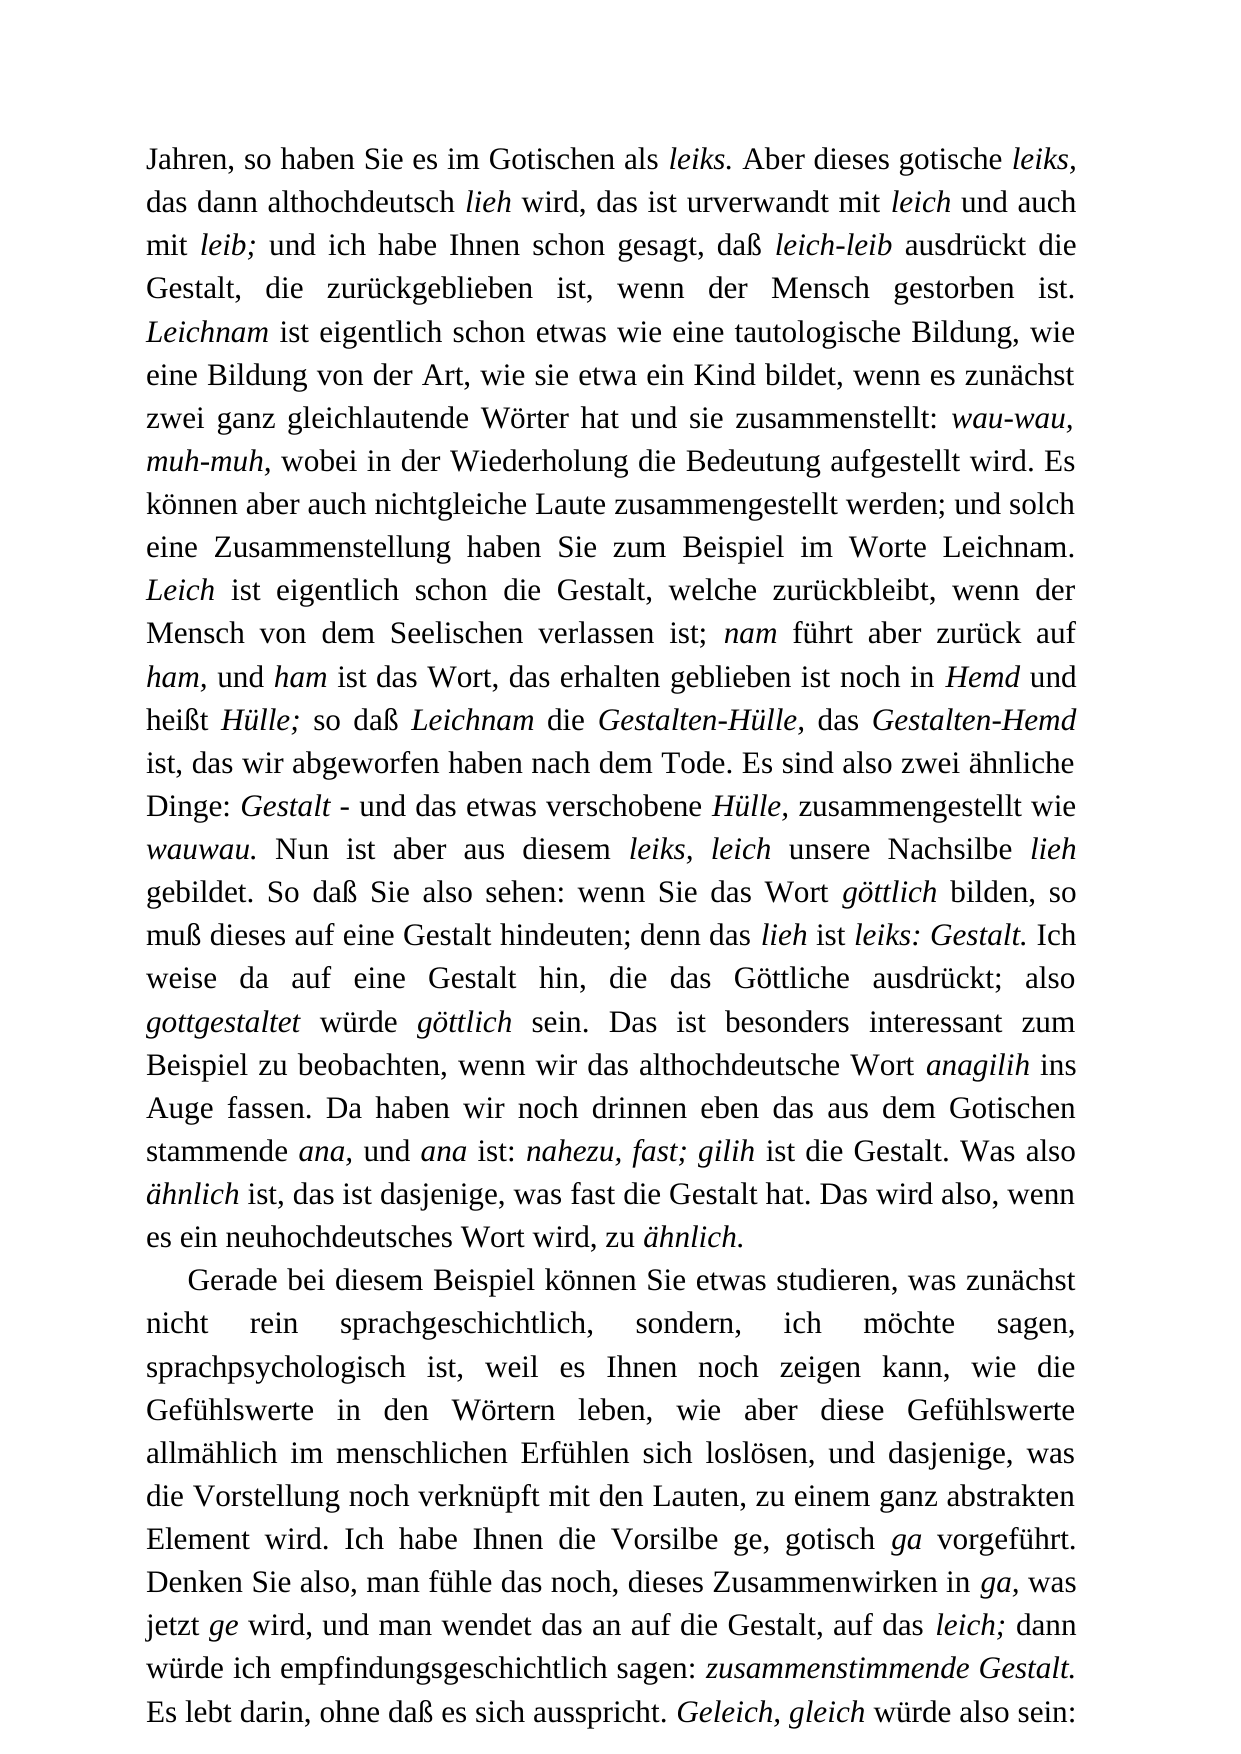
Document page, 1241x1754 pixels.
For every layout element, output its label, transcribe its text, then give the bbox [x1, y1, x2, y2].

text Jahren, so haben Sie es im Gotischen als leiks. Aber dieses gotische leiks, das dann althochdeutsch lieh wird, das ist urverwandt mit leich und auch mit leib; und ich habe Ihnen schon gesagt, daß leich-leib ausdrückt die Gestalt, die zurückgeblieben ist, wenn der Mensch gestorben ist. Leichnam ist eigentlich schon etwas wie eine tautologische Bildung, wie eine Bildung von der Art, wie sie etwa ein Kind bildet, wenn es zunächst zwei ganz gleichlautende Wörter hat und sie zusammenstellt: wau-wau, muh-muh, wobei in der Wiederholung die Bedeutung aufgestellt wird. Es können aber auch nichtgleiche Laute zusammengestellt werden; und solch eine Zusammenstellung haben Sie zum Beispiel im Worte Leichnam. Leich ist eigentlich schon die Gestalt, welche zurückbleibt, wenn der Mensch von dem Seelischen verlassen ist; nam führt aber zurück auf ham, und ham ist das Wort, das erhalten geblieben ist noch in Hemd und heißt Hülle; so daß Leichnam die Gestalten-Hülle, das Gestalten-Hemd ist, das wir abgeworfen haben nach dem Tode. Es sind also zwei ähnliche Dinge: Gestalt - und das etwas verschobene Hülle, zusammengestellt wie wauwau. Nun ist aber aus diesem leiks, leich unsere Nachsilbe lieh gebildet. So daß Sie also sehen: wenn Sie das Wort göttlich bilden, so muß dieses auf eine Gestalt hindeuten; denn das lieh ist leiks: Gestalt. Ich weise da auf eine Gestalt hin, die das Göttliche ausdrückt; also gottgestaltet würde göttlich sein. Das ist besonders interessant zum Beispiel zu beobachten, wenn wir das althochdeutsche Wort anagilih ins Auge fassen. Da haben wir noch drinnen eben das aus dem Gotischen stammende ana, und ana ist: nahezu, fast; gilih ist die Gestalt. Was also ähnlich ist, das ist dasjenige, was fast die Gestalt hat. Das wird also, wenn es ein neuhochdeutsches Wort wird, zu ähnlich. [146, 140, 1077, 1254]
text Gerade bei diesem Beispiel können Sie etwas studieren, was zunächst nicht rein sprachgeschichtlich, sondern, ich möchte sagen, sprachpsychologisch ist, weil es Ihnen noch zeigen kann, wie die Gefühlswerte in den Wörtern leben, wie aber diese Gefühlswerte allmählich im menschlichen Erfühlen sich loslösen, und dasjenige, was die Vorstellung noch verknüpft mit den Lauten, zu einem ganz abstrakten Element wird. Ich habe Ihnen die Vorsilbe ge, gotisch ga vorgeführt. Denken Sie also, man fühle das noch, dieses Zusammenwirken in ga, was jetzt ge wird, und man wendet das an auf die Gestalt, auf das leich; dann würde ich empfindungsgeschichtlich sagen: zusammenstimmende Gestalt. Es lebt darin, ohne daß es sich ausspricht. Geleich, gleich würde also sein: [146, 1262, 1077, 1729]
